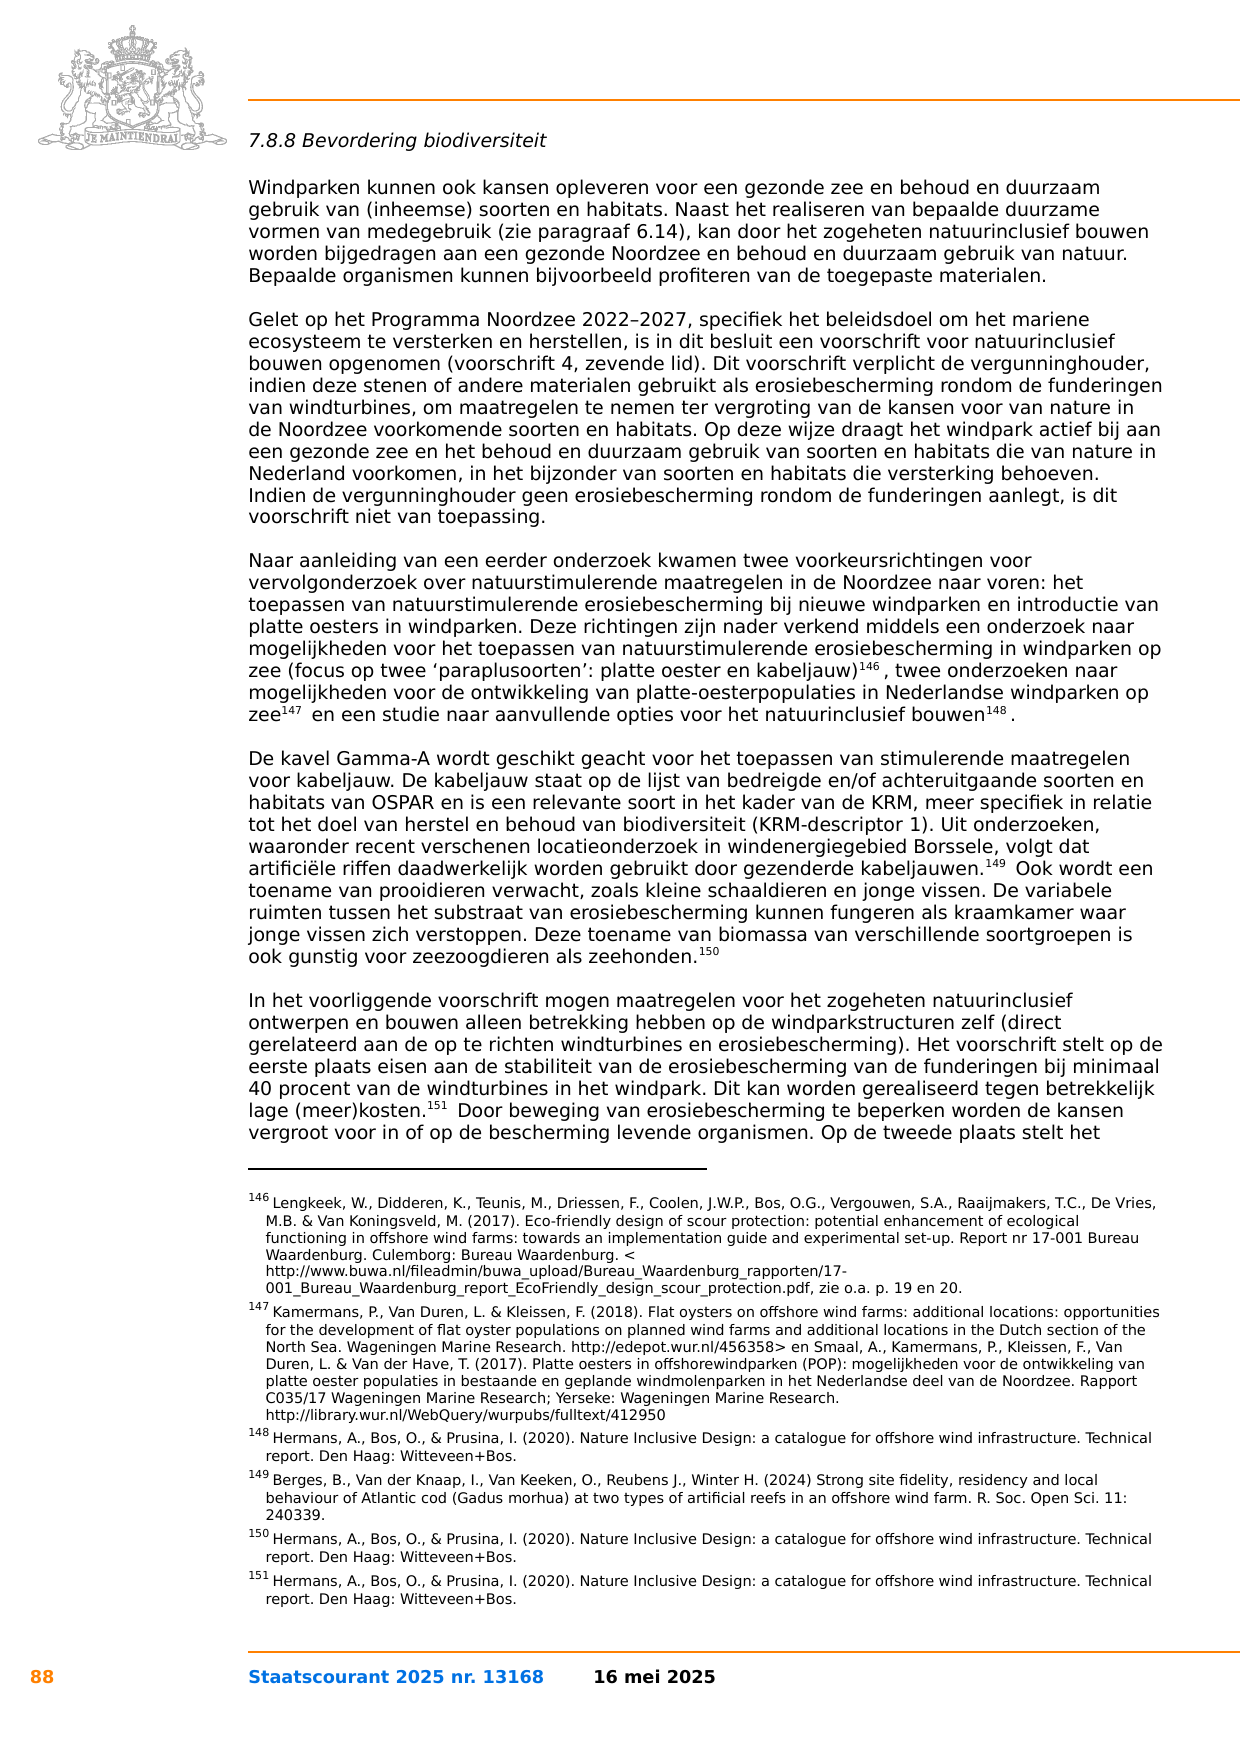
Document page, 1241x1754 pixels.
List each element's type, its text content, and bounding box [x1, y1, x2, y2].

text Berges, B., Van der Knaap, I., Van Keeken, O., Reubens J., Winter H. (2024) Strong site fidelity, residency and local behaviour of Atlantic cod (Gadus morhua) at two types of artificial reefs in an offshore wind farm. R. Soc. Open Sci. 11: 240339. [248, 1468, 1163, 1524]
text De kavel Gamma-A wordt geschikt geacht voor het toepassen van stimulerende maatregelen voor kabeljauw. De kabeljauw staat op de lijst van bedreigde en/of achteruitgaande soorten en habitats van OSPAR en is een relevante soort in het kader van de KRM, meer specifiek in relatie tot het doel van herstel en behoud van biodiversiteit (KRM-descriptor 1). Uit onderzoeken, waaronder recent verschenen locatieonderzoek in windenergiegebied Borssele, volgt dat artificiële riffen daadwerkelijk worden gebruikt door gezenderde kabeljauwen. Ook wordt een toename van prooidieren verwacht, zoals kleine schaaldieren en jonge vissen. De variabele ruimten tussen het substraat van erosiebescherming kunnen fungeren als kraamkamer waar jonge vissen zich verstoppen. Deze toename van biomassa van verschillende soortgroepen is ook gunstig voor zeezoogdieren als zeehonden. [248, 748, 1163, 968]
text Lengkeek, W., Didderen, K., Teunis, M., Driessen, F., Coolen, J.W.P., Bos, O.G., Vergouwen, S.A., Raaijmakers, T.C., De Vries, M.B. & Van Koningsveld, M. (2017). Eco-friendly design of scour protection: potential enhancement of ecological functioning in offshore wind farms: towards an implementation guide and experimental set-up. Report nr 17-001 Bureau Waardenburg. Culemborg: Bureau Waardenburg. < http://www.buwa.nl/fileadmin/buwa_upload/Bureau_Waardenburg_rapporten/17-001_Bureau_Waardenburg_report_EcoFriendly_design_scour_protection.pdf, zie o.a. p. 19 en 20. [248, 1191, 1163, 1297]
picture [38, 25, 227, 150]
text Hermans, A., Bos, O., & Prusina, I. (2020). Nature Inclusive Design: a catalogue for offshore wind infrastructure. Technical report. Den Haag: Witteveen+Bos. [248, 1569, 1163, 1608]
text Hermans, A., Bos, O., & Prusina, I. (2020). Nature Inclusive Design: a catalogue for offshore wind infrastructure. Technical report. Den Haag: Witteveen+Bos. [248, 1426, 1163, 1465]
subtitle 7.8.8 Bevordering biodiversiteit [248, 130, 1163, 152]
text Windparken kunnen ook kansen opleveren voor een gezonde zee en behoud en duurzaam gebruik van (inheemse) soorten en habitats. Naast het realiseren van bepaalde duurzame vormen van medegebruik (zie paragraaf 6.14), kan door het zogeheten natuurinclusief bouwen worden bijgedragen aan een gezonde Noordzee en behoud en duurzaam gebruik van natuur. Bepaalde organismen kunnen bijvoorbeeld profiteren van de toegepaste materialen. [248, 177, 1163, 287]
text In het voorliggende voorschrift mogen maatregelen voor het zogeheten natuurinclusief ontwerpen en bouwen alleen betrekking hebben op de windparkstructuren zelf (direct gerelateerd aan de op te richten windturbines en erosiebescherming). Het voorschrift stelt op de eerste plaats eisen aan de stabiliteit van de erosiebescherming van de funderingen bij minimaal 40 procent van de windturbines in het windpark. Dit kan worden gerealiseerd tegen betrekkelijk lage (meer)kosten. Door beweging van erosiebescherming te beperken worden de kansen vergroot voor in of op de bescherming levende organismen. Op de tweede plaats stelt het [248, 990, 1163, 1143]
text Gelet op het Programma Noordzee 2022–2027, specifiek het beleidsdoel om het mariene ecosysteem te versterken en herstellen, is in dit besluit een voorschrift voor natuurinclusief bouwen opgenomen (voorschrift 4, zevende lid). Dit voorschrift verplicht de vergunninghouder, indien deze stenen of andere materialen gebruikt als erosiebescherming rondom de funderingen van windturbines, om maatregelen te nemen ter vergroting van de kansen voor van nature in de Noordzee voorkomende soorten en habitats. Op deze wijze draagt het windpark actief bij aan een gezonde zee en het behoud en duurzaam gebruik van soorten en habitats die van nature in Nederland voorkomen, in het bijzonder van soorten en habitats die versterking behoeven. Indien de vergunninghouder geen erosiebescherming rondom de funderingen aanlegt, is dit voorschrift niet van toepassing. [248, 309, 1163, 528]
text Kamermans, P., Van Duren, L. & Kleissen, F. (2018). Flat oysters on offshore wind farms: additional locations: opportunities for the development of flat oyster populations on planned wind farms and additional locations in the Dutch section of the North Sea. Wageningen Marine Research. http://edepot.wur.nl/456358> en Smaal, A., Kamermans, P., Kleissen, F., Van Duren, L. & Van der Have, T. (2017). Platte oesters in offshorewindparken (POP): mogelijkheden voor de ontwikkeling van platte oester populaties in bestaande en geplande windmolenparken in het Nederlandse deel van de Noordzee. Rapport C035/17 Wageningen Marine Research; Yerseke: Wageningen Marine Research. http://library.wur.nl/WebQuery/wurpubs/fulltext/412950 [248, 1300, 1163, 1423]
text Hermans, A., Bos, O., & Prusina, I. (2020). Nature Inclusive Design: a catalogue for offshore wind infrastructure. Technical report. Den Haag: Witteveen+Bos. [248, 1527, 1163, 1566]
text Naar aanleiding van een eerder onderzoek kwamen twee voorkeursrichtingen voor vervolgonderzoek over natuurstimulerende maatregelen in de Noordzee naar voren: het toepassen van natuurstimulerende erosiebescherming bij nieuwe windparken en introductie van platte oesters in windparken. Deze richtingen zijn nader verkend middels een onderzoek naar mogelijkheden voor het toepassen van natuurstimulerende erosiebescherming in windparken op zee (focus op twee ‘paraplusoorten’: platte oester en kabeljauw), twee onderzoeken naar mogelijkheden voor de ontwikkeling van platte-oesterpopulaties in Nederlandse windparken op zee en een studie naar aanvullende opties voor het natuurinclusief bouwen. [248, 550, 1163, 726]
